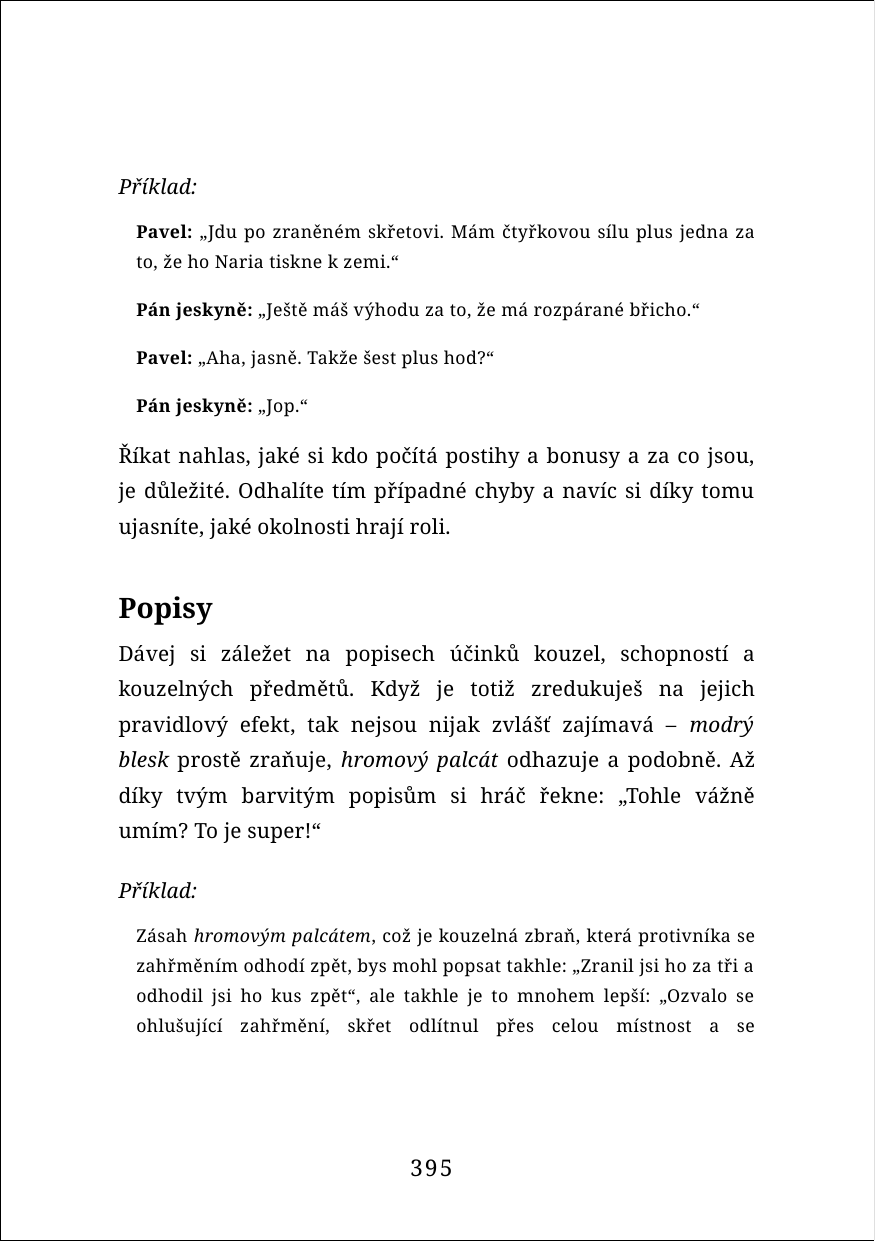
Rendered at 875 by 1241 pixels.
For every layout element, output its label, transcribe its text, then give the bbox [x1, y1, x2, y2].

subtitle Popisy [118, 589, 756, 627]
text Příklad: [118, 172, 756, 200]
text Pán jeskyně: „Ještě máš výhodu za to, že má rozpárané břicho.“ [136, 297, 756, 321]
text Říkat nahlas, jaké si kdo počítá postihy a bonusy a za co jsou, je důležité. Odhalíte tím případné chyby a navíc si díky tomu ujasníte, jaké okolnosti hrají roli. [118, 441, 756, 540]
text Pán jeskyně: „Jop.“ [136, 393, 756, 417]
text Zásah hromovým palcátem, což je kouzelná zbraň, která protivníka se zahřměním odhodí zpět, bys mohl popsat takhle: „Zranil jsi ho za tři a odhodil jsi ho kus zpět“, ale takhle je to mnohem lepší: „Ozvalo se ohlušující zahřmění, skřet odlítnul přes celou místnost a se [136, 923, 756, 1038]
text Příklad: [118, 876, 756, 904]
text Pavel: „Aha, jasně. Takže šest plus hod?“ [136, 345, 756, 369]
text Dávej si záležet na popisech účinků kouzel, schopností a kouzelných předmětů. Když je totiž zredukuješ na jejich pravidlový efekt, tak nejsou nijak zvlášť zajímavá – modrý blesk prostě zraňuje, hromový palcát odhazuje a podobně. Až díky tvým barvitým popisům si hráč řekne: „Tohle vážně umím? To je super!“ [118, 639, 756, 845]
text Pavel: „Jdu po zraněném skřetovi. Mám čtyřkovou sílu plus jedna za to, že ho Naria tiskne k zemi.“ [136, 219, 756, 273]
